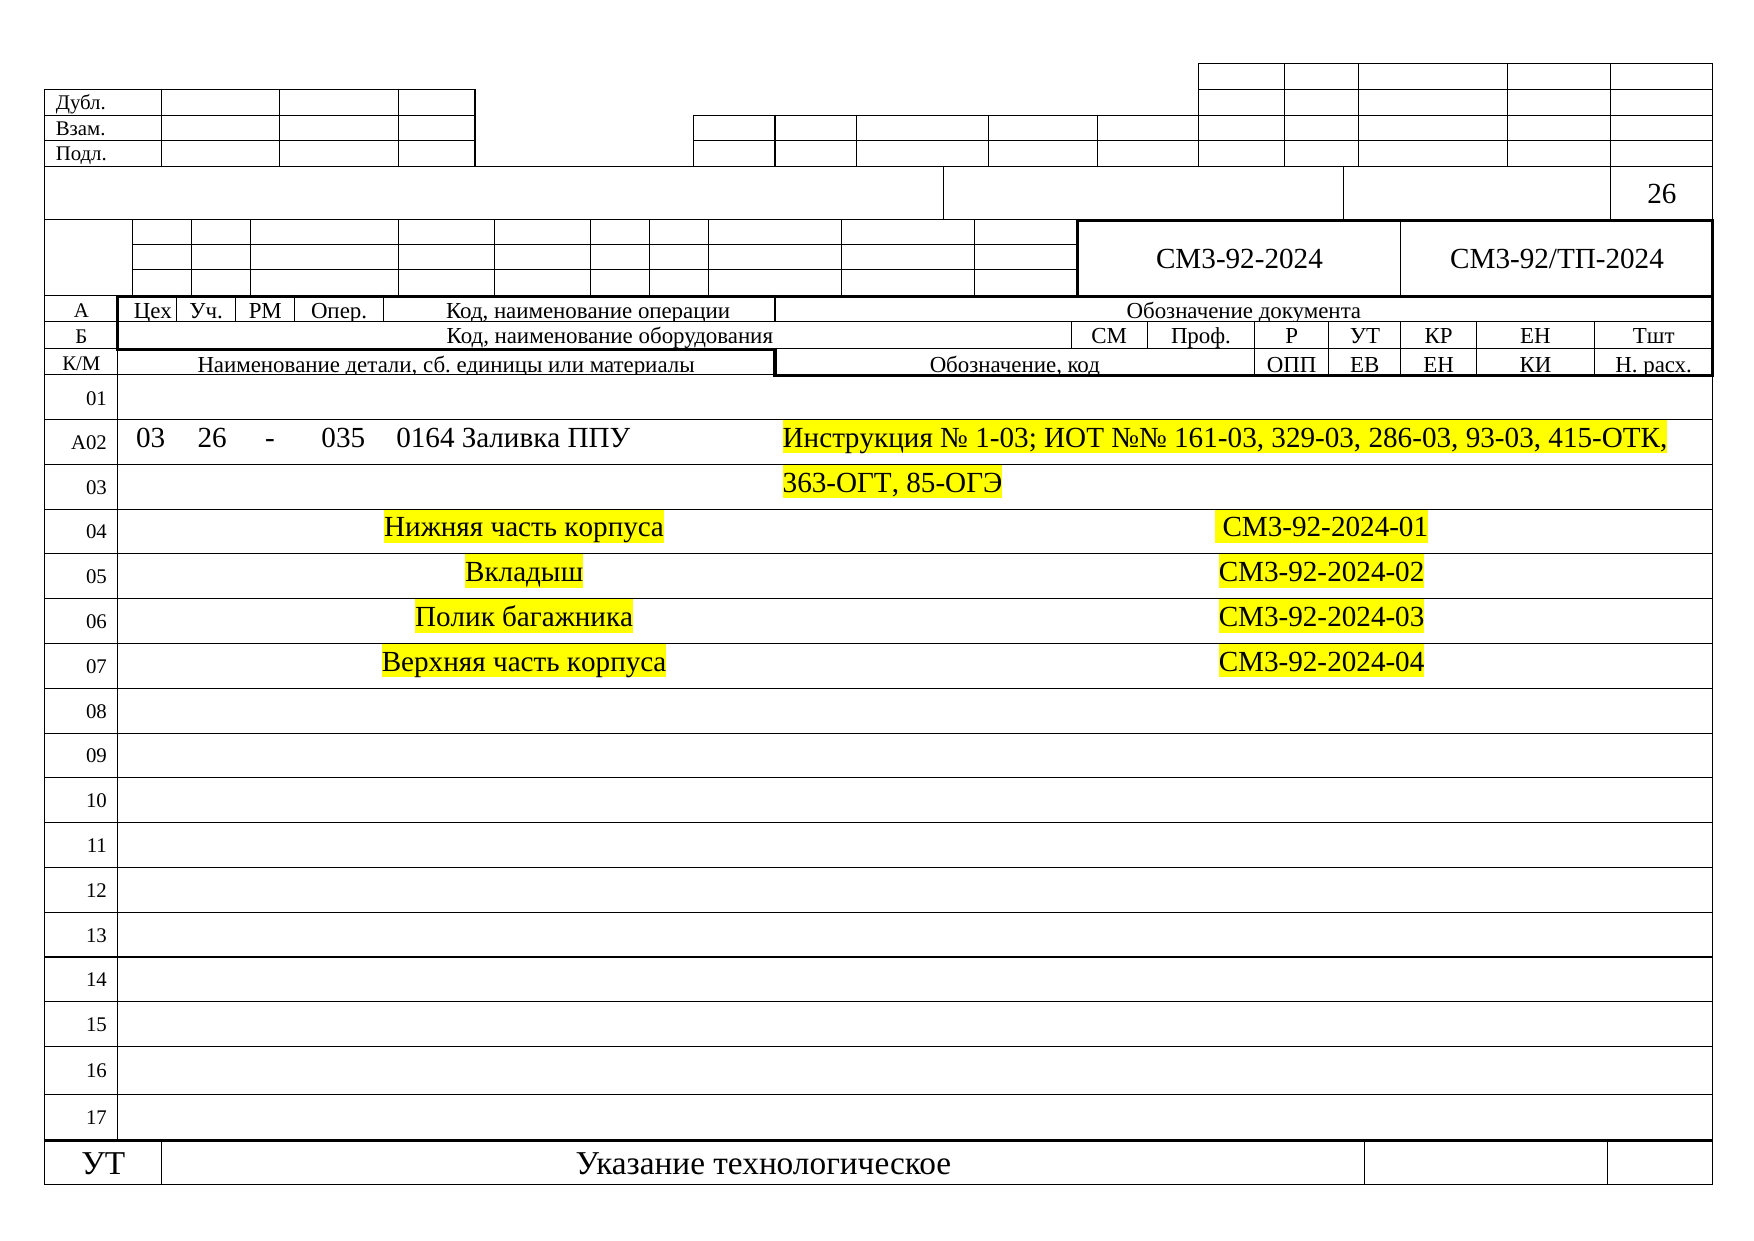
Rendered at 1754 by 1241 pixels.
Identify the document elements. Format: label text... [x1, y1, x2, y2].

table_cell [280, 141, 398, 166]
table_cell Обозначение, код [777, 349, 1254, 374]
table_cell [118, 1095, 1712, 1139]
table_cell [857, 116, 988, 140]
table_cell СМ3-92-2024 [1079, 222, 1400, 294]
table_cell [1199, 116, 1284, 140]
table_cell [709, 270, 841, 294]
table_cell РМ [236, 298, 294, 321]
table_cell 13 [45, 913, 117, 956]
table_cell [118, 868, 930, 912]
table_cell [776, 141, 856, 166]
table_cell [930, 689, 1712, 732]
table_cell [776, 116, 856, 140]
table_cell УТ [45, 1142, 161, 1183]
table_cell [118, 913, 930, 956]
table_cell 26 [183, 420, 241, 464]
table_cell [1199, 141, 1284, 166]
table_cell [162, 116, 279, 140]
table_cell [399, 141, 474, 166]
table_cell [118, 465, 781, 508]
table_cell Уч. [177, 298, 235, 321]
table_cell Б [45, 322, 116, 348]
table_cell 11 [45, 823, 117, 867]
table_header [1359, 64, 1507, 89]
table_cell Цех [119, 298, 176, 321]
table_cell [1611, 90, 1712, 114]
table_cell 15 [45, 1002, 117, 1046]
table_cell А02 [45, 420, 117, 464]
table_cell ЕН [1477, 322, 1594, 348]
table_cell 035 [299, 420, 388, 464]
table_cell ЕВ [1329, 349, 1400, 374]
table_cell [399, 116, 474, 140]
table_cell Н. расх. [1595, 349, 1711, 374]
table_cell [694, 89, 856, 114]
table_cell [495, 270, 590, 294]
table_cell 12 [45, 868, 117, 912]
table_cell [133, 220, 191, 244]
table_cell [192, 270, 250, 294]
table_cell [975, 245, 1076, 269]
table_cell [280, 90, 398, 114]
table_cell [975, 220, 1076, 244]
table_cell К/М [45, 349, 117, 374]
table_cell [1608, 1142, 1712, 1183]
table_cell СМ3-92-2024-01 [930, 510, 1712, 553]
table_cell [251, 220, 398, 244]
table_cell [118, 375, 1712, 419]
table_cell [856, 89, 989, 114]
table_cell [930, 1002, 1712, 1046]
table_cell Тшт [1595, 322, 1711, 348]
table_cell 26 [1611, 167, 1712, 219]
table_cell [399, 90, 474, 114]
table_cell [650, 220, 708, 244]
table_cell СМ3-92/ТП-2024 [1401, 222, 1711, 294]
table_cell [930, 778, 1712, 822]
table_cell Наименование детали, сб. единицы или материалы [118, 351, 773, 374]
table_cell 05 [45, 554, 117, 598]
table_cell Проф. [1148, 322, 1254, 348]
table_cell [192, 220, 250, 244]
table_cell [118, 1002, 930, 1046]
table_cell Подл. [45, 141, 161, 166]
table_header [1285, 64, 1358, 89]
table_cell КИ [1477, 349, 1594, 374]
table_cell [989, 116, 1097, 140]
table_cell [1098, 89, 1198, 114]
table_cell Инструкция № 1-03; ИОТ №№ 161-03, 329-03, 286-03, 93-03, 415-ОТК, [781, 420, 1712, 464]
table_cell [1611, 141, 1712, 166]
table_cell [251, 245, 398, 269]
table_cell СМ [1072, 322, 1147, 348]
table_cell Полик багажника [118, 599, 930, 643]
table_cell 363-ОГТ, 85-ОГЭ [781, 465, 1712, 508]
table_cell [591, 270, 649, 294]
table_cell [118, 958, 930, 1001]
table_cell [930, 913, 1712, 956]
table_cell [1508, 141, 1610, 166]
table_cell [857, 141, 988, 166]
table_cell Вкладыш [118, 554, 930, 598]
table_cell [280, 116, 398, 140]
table_cell [709, 245, 841, 269]
table_cell 08 [45, 689, 117, 732]
table_cell Верхняя часть корпуса [118, 644, 930, 688]
table_cell [1508, 90, 1610, 114]
table_cell [694, 141, 774, 166]
table_cell [118, 734, 930, 777]
table_cell [399, 245, 494, 269]
table_cell [45, 220, 132, 294]
table_cell [1508, 116, 1610, 140]
table_cell [591, 245, 649, 269]
table_cell 16 [45, 1047, 117, 1093]
table_cell Указание технологическое [162, 1142, 1364, 1183]
table_cell УТ [1329, 322, 1400, 348]
table_cell 04 [45, 510, 117, 553]
table_cell [975, 270, 1076, 294]
table_cell [495, 245, 590, 269]
table_cell [476, 89, 694, 114]
table_cell 17 [45, 1095, 117, 1139]
table_cell [842, 245, 974, 269]
table_cell [495, 220, 590, 244]
table_cell ЕН [1401, 349, 1476, 374]
table_cell [1098, 141, 1198, 166]
table_cell 0164 Заливка ППУ [388, 420, 781, 464]
table_cell СМ3-92-2024-02 [930, 554, 1712, 598]
table_cell Дубл. [45, 90, 161, 114]
table_cell 03 [118, 420, 183, 464]
table_cell [989, 89, 1098, 114]
table_cell Опер. [295, 298, 383, 321]
table_cell - [241, 420, 298, 464]
table_cell [989, 141, 1097, 166]
table_cell [192, 245, 250, 269]
table_cell [133, 270, 191, 294]
table_cell СМ3-92-2024-04 [930, 644, 1712, 688]
table_cell [1365, 1142, 1607, 1183]
table_cell [591, 220, 649, 244]
table_cell [162, 90, 279, 114]
table_cell [399, 220, 494, 244]
table_cell [162, 141, 279, 166]
table_cell [1359, 116, 1507, 140]
table_cell Код, наименование оборудования [119, 322, 1071, 348]
table_cell Р [1255, 322, 1328, 348]
table_header [1611, 64, 1712, 89]
table_cell [650, 245, 708, 269]
table_cell [118, 778, 930, 822]
table_cell 14 [45, 958, 117, 1001]
table_cell 06 [45, 599, 117, 643]
table_cell [1344, 167, 1610, 219]
table_cell [1285, 116, 1358, 140]
table_cell КР [1401, 322, 1476, 348]
table_header [44, 63, 1198, 89]
table_cell [1199, 90, 1284, 114]
table_cell [1285, 141, 1358, 166]
table_cell [251, 270, 398, 294]
table_cell 07 [45, 644, 117, 688]
table_cell [1359, 90, 1507, 114]
table_header [1199, 64, 1284, 89]
table_cell [399, 270, 494, 294]
table_cell [133, 245, 191, 269]
table_cell [118, 823, 930, 867]
table_cell [930, 734, 1712, 777]
table_cell [650, 270, 708, 294]
table_cell СМ3-92-2024-03 [930, 599, 1712, 643]
table_cell [476, 115, 693, 166]
table_cell [118, 1047, 1712, 1093]
table_cell [944, 167, 1343, 219]
table_cell [694, 116, 774, 140]
table_cell Обозначение документа [776, 298, 1711, 321]
table_cell [118, 689, 930, 732]
table_cell [930, 868, 1712, 912]
table_cell [45, 167, 943, 219]
table_cell [1611, 116, 1712, 140]
table_cell [1098, 116, 1198, 140]
table_cell Код, наименование операции [384, 298, 774, 321]
table_cell [842, 270, 974, 294]
table_cell Нижняя часть корпуса [118, 510, 930, 553]
table_cell [930, 958, 1712, 1001]
table_cell [1359, 141, 1507, 166]
table_cell [842, 220, 974, 244]
table_cell Взам. [45, 116, 161, 140]
table_cell 03 [45, 465, 117, 508]
table_cell [1285, 90, 1358, 114]
table_cell [930, 823, 1712, 867]
table_cell А [45, 296, 116, 321]
table_cell ОПП [1255, 349, 1328, 374]
table_header [1508, 64, 1610, 89]
table_cell 09 [45, 734, 117, 777]
table_cell 10 [45, 778, 117, 822]
table_cell [709, 220, 841, 244]
table_cell 01 [45, 375, 117, 419]
